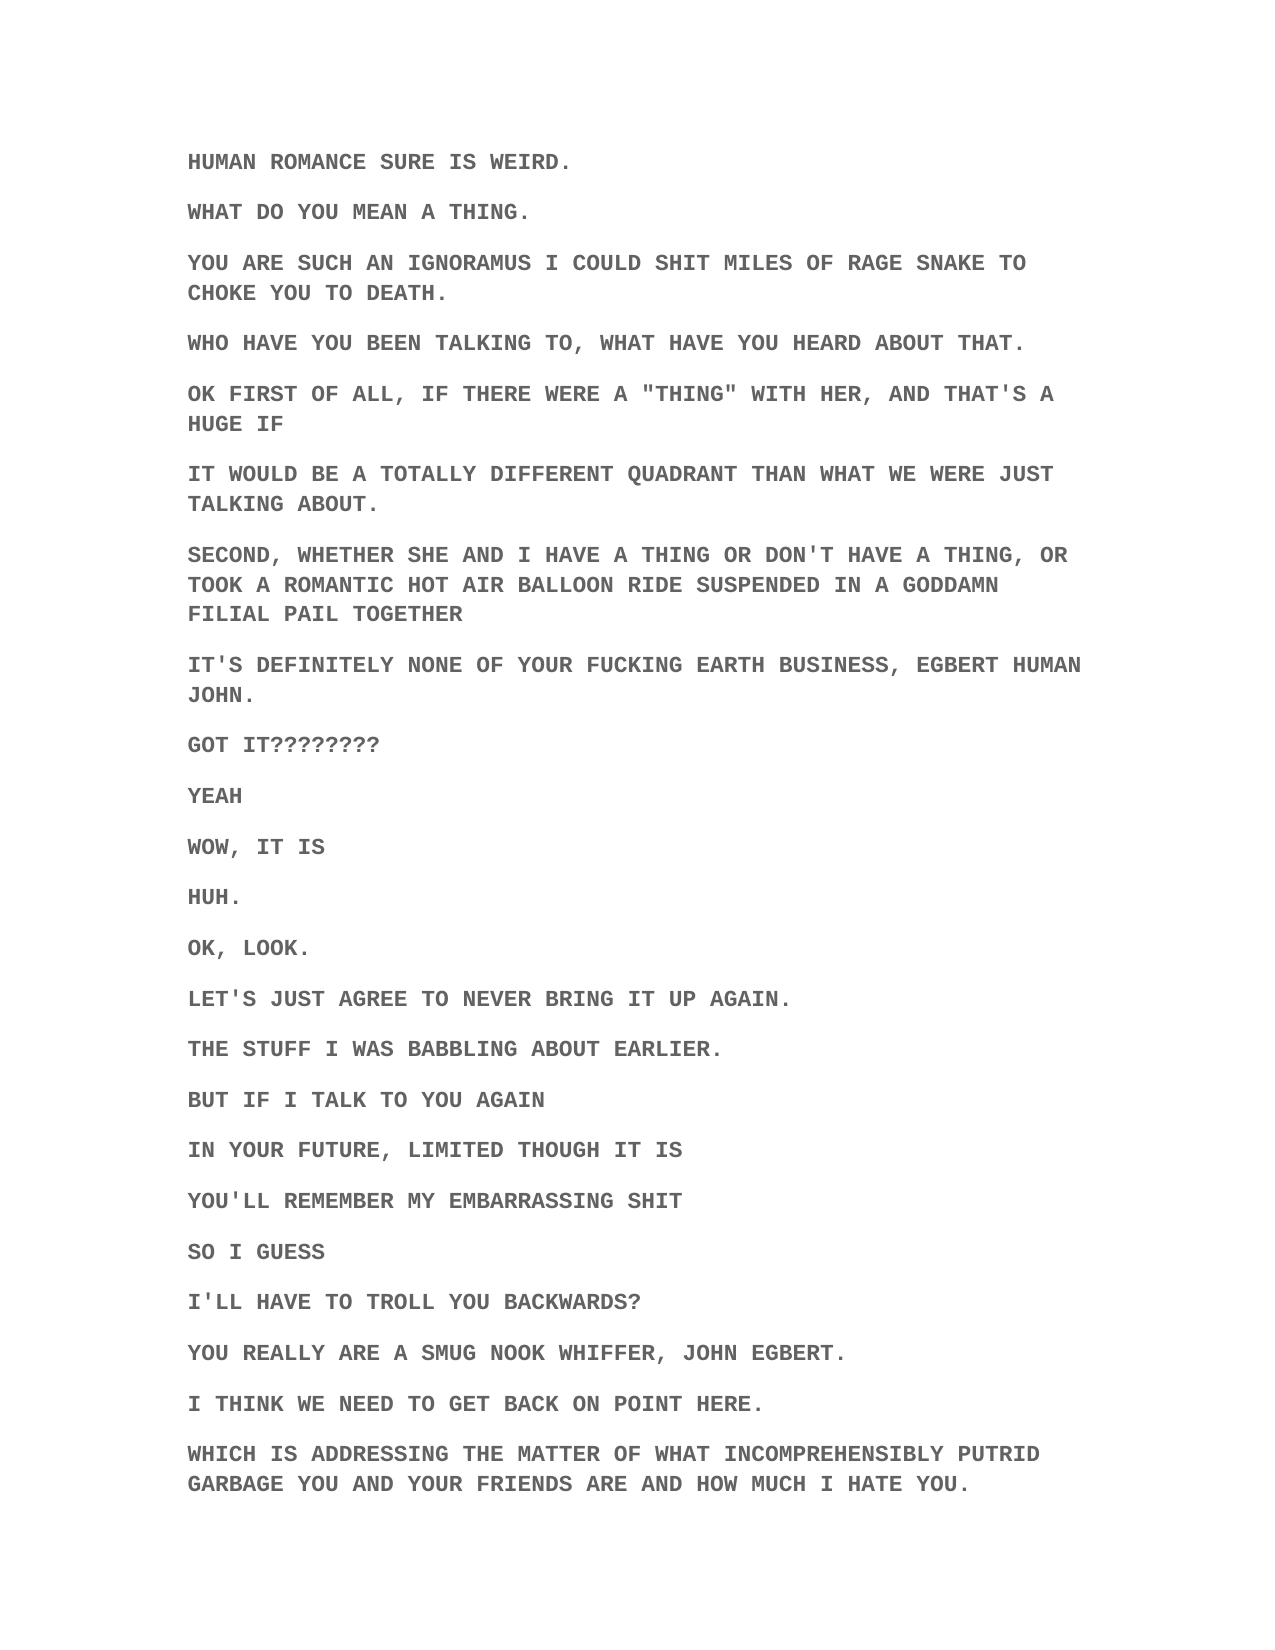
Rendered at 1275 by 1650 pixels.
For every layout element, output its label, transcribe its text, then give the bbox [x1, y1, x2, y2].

text THE STUFF I WAS BABBLING ABOUT EARLIER. [187, 1037, 1087, 1063]
text IT WOULD BE A TOTALLY DIFFERENT QUADRANT THAN WHAT WE WERE JUST TALKING ABOUT. [187, 463, 1087, 518]
text WOW, IT IS [187, 835, 1087, 861]
text HUH. [187, 886, 1087, 912]
text WHICH IS ADDRESSING THE MATTER OF WHAT INCOMPREHENSIBLY PUTRID GARBAGE YOU AND YOUR FRIENDS ARE AND HOW MUCH I HATE YOU. [187, 1442, 1087, 1498]
text GOT IT???????? [187, 734, 1087, 760]
text SO I GUESS [187, 1240, 1087, 1266]
text YOU REALLY ARE A SMUG NOOK WHIFFER, JOHN EGBERT. [187, 1341, 1087, 1367]
text OK FIRST OF ALL, IF THERE WERE A "THING" WITH HER, AND THAT'S A HUGE IF [187, 382, 1087, 438]
text WHO HAVE YOU BEEN TALKING TO, WHAT HAVE YOU HEARD ABOUT THAT. [187, 332, 1087, 358]
text YEAH [187, 784, 1087, 810]
text IN YOUR FUTURE, LIMITED THOUGH IT IS [187, 1139, 1087, 1165]
text IT'S DEFINITELY NONE OF YOUR FUCKING EARTH BUSINESS, EGBERT HUMAN JOHN. [187, 653, 1087, 709]
text YOU ARE SUCH AN IGNORAMUS I COULD SHIT MILES OF RAGE SNAKE TO CHOKE YOU TO DEATH. [187, 251, 1087, 307]
text LET'S JUST AGREE TO NEVER BRING IT UP AGAIN. [187, 987, 1087, 1013]
text HUMAN ROMANCE SURE IS WEIRD. [187, 150, 1087, 176]
text I THINK WE NEED TO GET BACK ON POINT HERE. [187, 1392, 1087, 1418]
text I'LL HAVE TO TROLL YOU BACKWARDS? [187, 1291, 1087, 1317]
text OK, LOOK. [187, 936, 1087, 962]
text WHAT DO YOU MEAN A THING. [187, 201, 1087, 227]
text SECOND, WHETHER SHE AND I HAVE A THING OR DON'T HAVE A THING, OR TOOK A ROMANTIC HOT AIR BALLOON RIDE SUSPENDED IN A GODDAMN FILIAL PAIL TOGETHER [187, 543, 1087, 629]
text BUT IF I TALK TO YOU AGAIN [187, 1088, 1087, 1114]
text YOU'LL REMEMBER MY EMBARRASSING SHIT [187, 1189, 1087, 1215]
